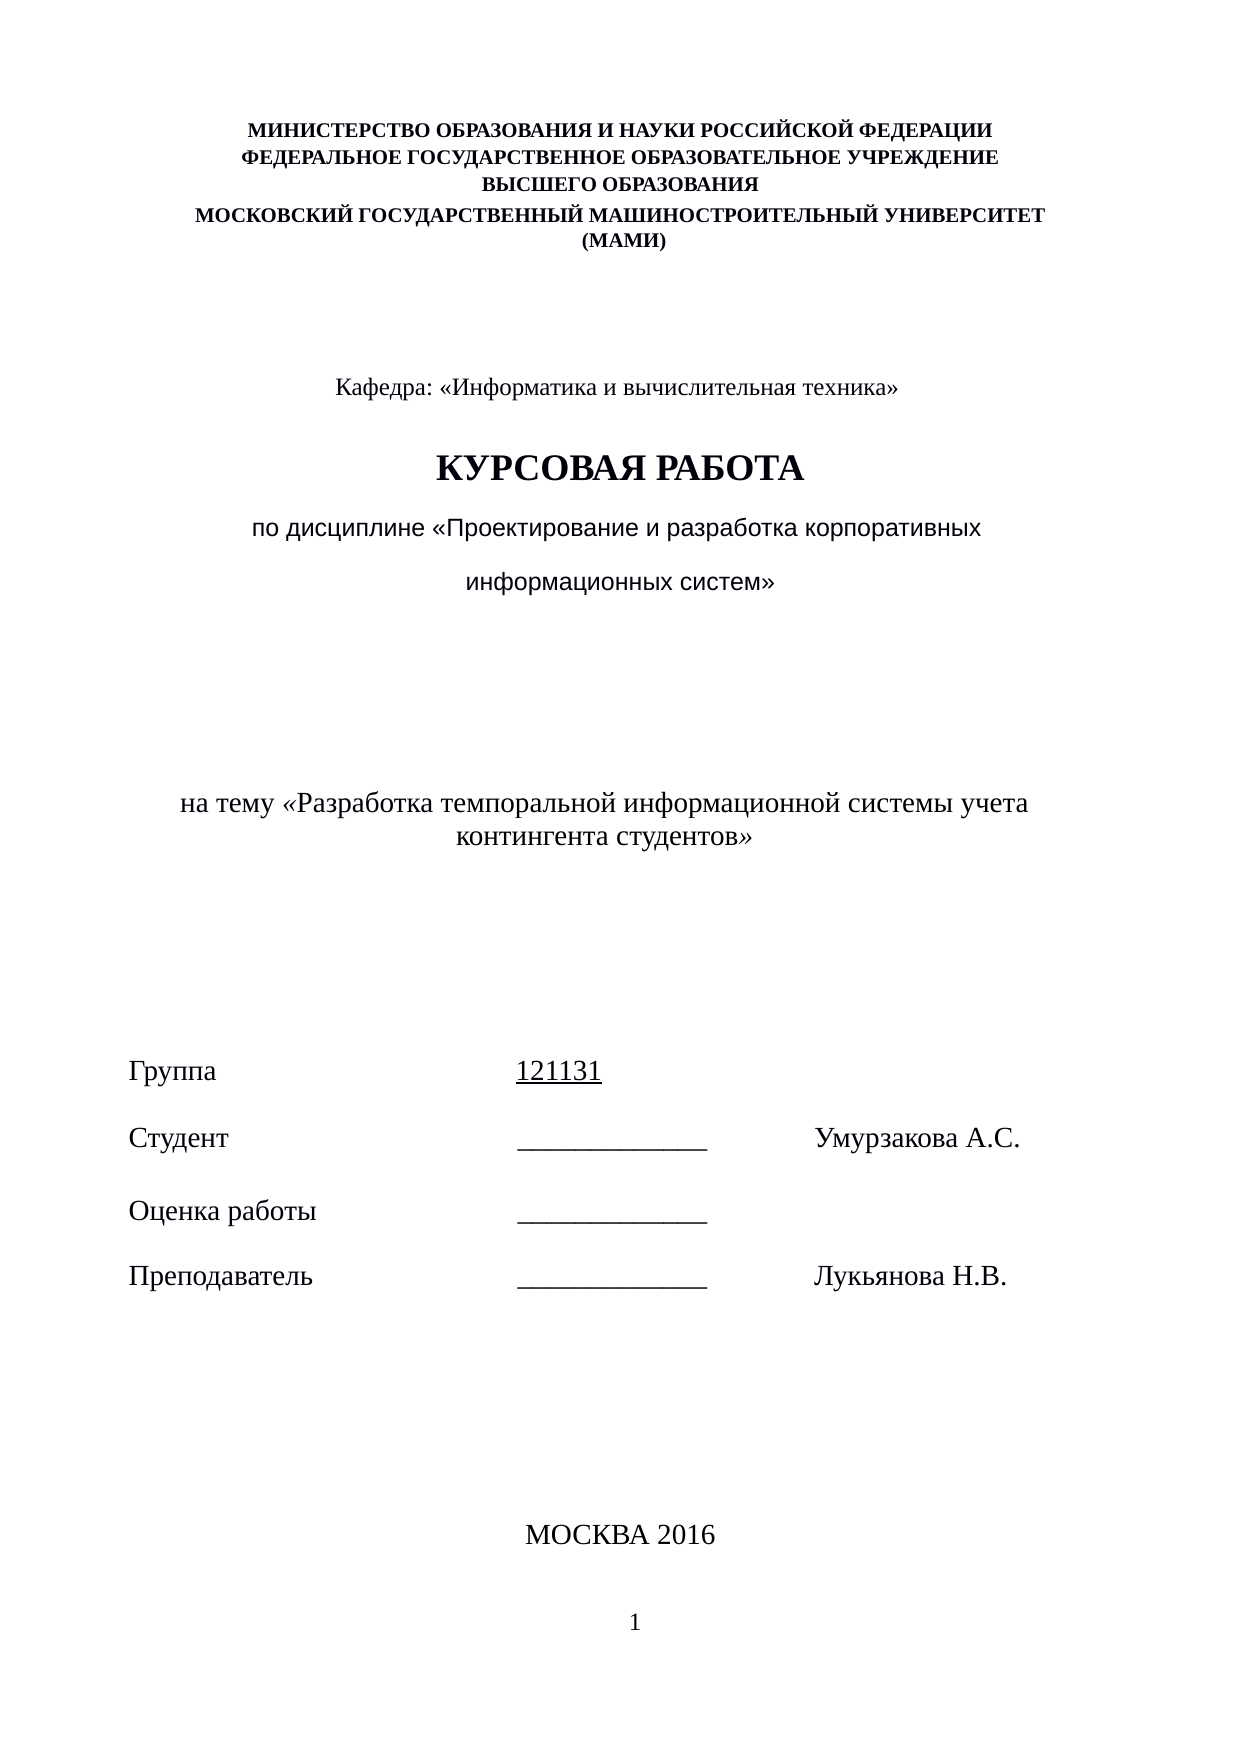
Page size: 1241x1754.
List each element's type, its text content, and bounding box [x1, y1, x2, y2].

text Министерство образования и науки Российской Федерации [118, 118, 1122, 142]
table_cell [803, 1193, 1092, 1258]
table_cell Оценка работы [117, 1193, 506, 1258]
subtitle информационных систем» [118, 567, 1122, 596]
table_cell _____________ [506, 1258, 803, 1377]
text (МАМИ) [118, 228, 1122, 252]
table_cell Преподаватель [117, 1258, 506, 1377]
subtitle МОСКВА 2016 [118, 1517, 1122, 1551]
table_header на тему «Разработка темпоральной информационной системы учета контингента студентов» Группа 121131 [117, 785, 1092, 1120]
text Московский государственный МАШИНОСТРОИТЕЛЬНЫЙ университет [118, 203, 1122, 228]
text высшего образования [118, 173, 1122, 196]
table_cell Умурзакова А.С. [803, 1120, 1092, 1193]
table_cell Студент [117, 1120, 506, 1193]
table_cell _____________ [506, 1120, 803, 1193]
subtitle по дисциплине «Проектирование и разработка корпоративных [118, 513, 1122, 542]
text Федеральное Государственное образовательное учреждение [118, 146, 1122, 169]
text КУРСОВАЯ РАБОТА [118, 445, 1122, 488]
table_cell Лукьянова Н.В. [803, 1258, 1092, 1377]
text Кафедра: «Информатика и вычислительная техника» [118, 372, 1122, 401]
table_cell _____________ [506, 1193, 803, 1258]
